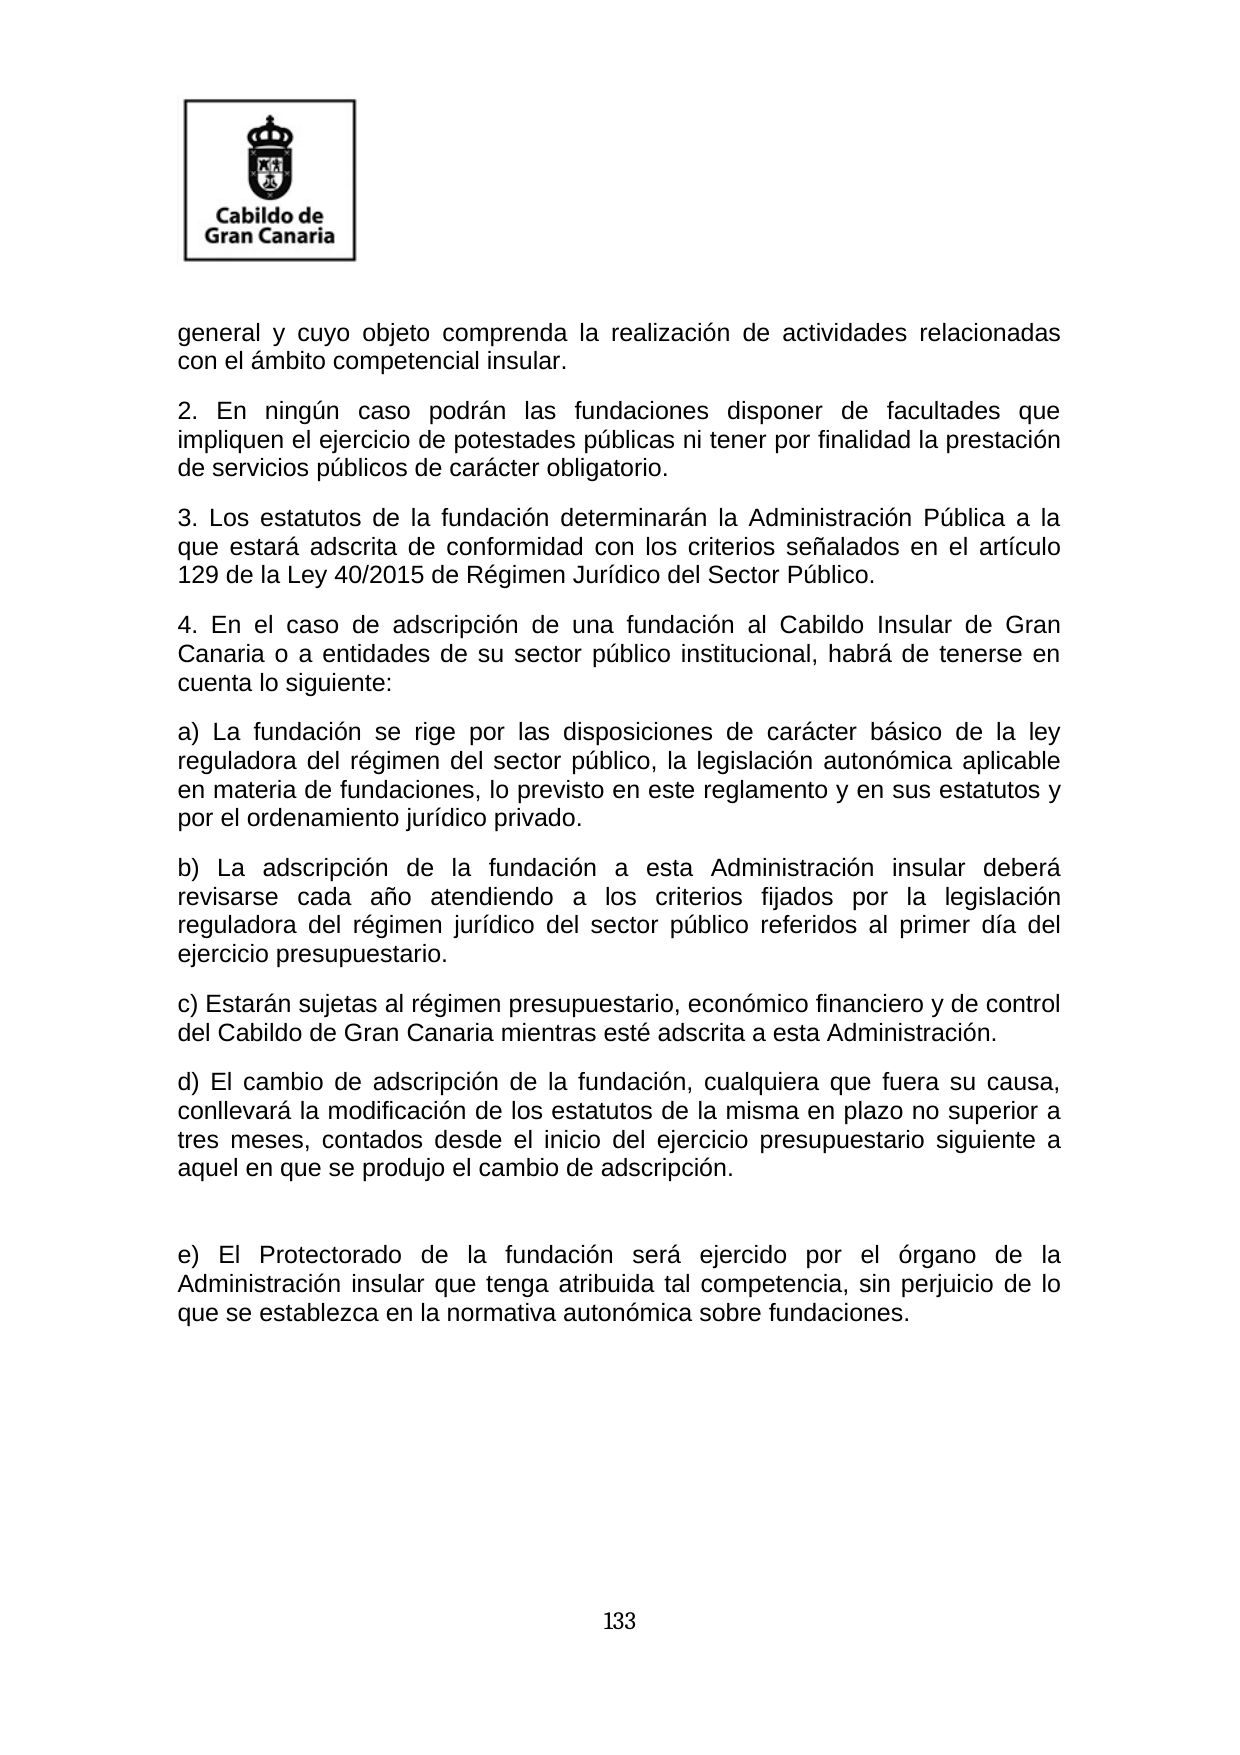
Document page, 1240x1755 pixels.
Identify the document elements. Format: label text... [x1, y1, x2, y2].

text e) El Protectorado de la fundación será ejercido por el órgano de la Administración insular que tenga atribuida tal competencia, sin perjuicio de lo que se establezca en la normativa autonómica sobre fundaciones. [177, 1241, 1062, 1327]
text 3. Los estatutos de la fundación determinarán la Administración Pública a la que estará adscrita de conformidad con los criterios señalados en el artículo 129 de la Ley 40/2015 de Régimen Jurídico del Sector Público. [177, 503, 1062, 589]
text a) La fundación se rige por las disposiciones de carácter básico de la ley reguladora del régimen del sector público, la legislación autonómica aplicable en materia de fundaciones, lo previsto en este reglamento y en sus estatutos y por el ordenamiento jurídico privado. [177, 717, 1062, 832]
text c) Estarán sujetas al régimen presupuestario, económico financiero y de control del Cabildo de Gran Canaria mientras esté adscrita a esta Administración. [177, 989, 1062, 1046]
text b) La adscripción de la fundación a esta Administración insular deberá revisarse cada año atendiendo a los criterios fijados por la legislación reguladora del régimen jurídico del sector público referidos al primer día del ejercicio presupuestario. [177, 853, 1062, 968]
text 4. En el caso de adscripción de una fundación al Cabildo Insular de Gran Canaria o a entidades de su sector público institucional, habrá de tenerse en cuenta lo siguiente: [177, 610, 1062, 696]
text 2. En ningún caso podrán las fundaciones disponer de facultades que impliquen el ejercicio de potestades públicas ni tener por finalidad la prestación de servicios públicos de carácter obligatorio. [177, 396, 1062, 482]
text d) El cambio de adscripción de la fundación, cualquiera que fuera su causa, conllevará la modificación de los estatutos de la misma en plazo no superior a tres meses, contados desde el inicio del ejercicio presupuestario siguiente a aquel en que se produjo el cambio de adscripción. [177, 1067, 1062, 1182]
text general y cuyo objeto comprenda la realización de actividades relacionadas con el ámbito competencial insular. [177, 318, 1062, 375]
